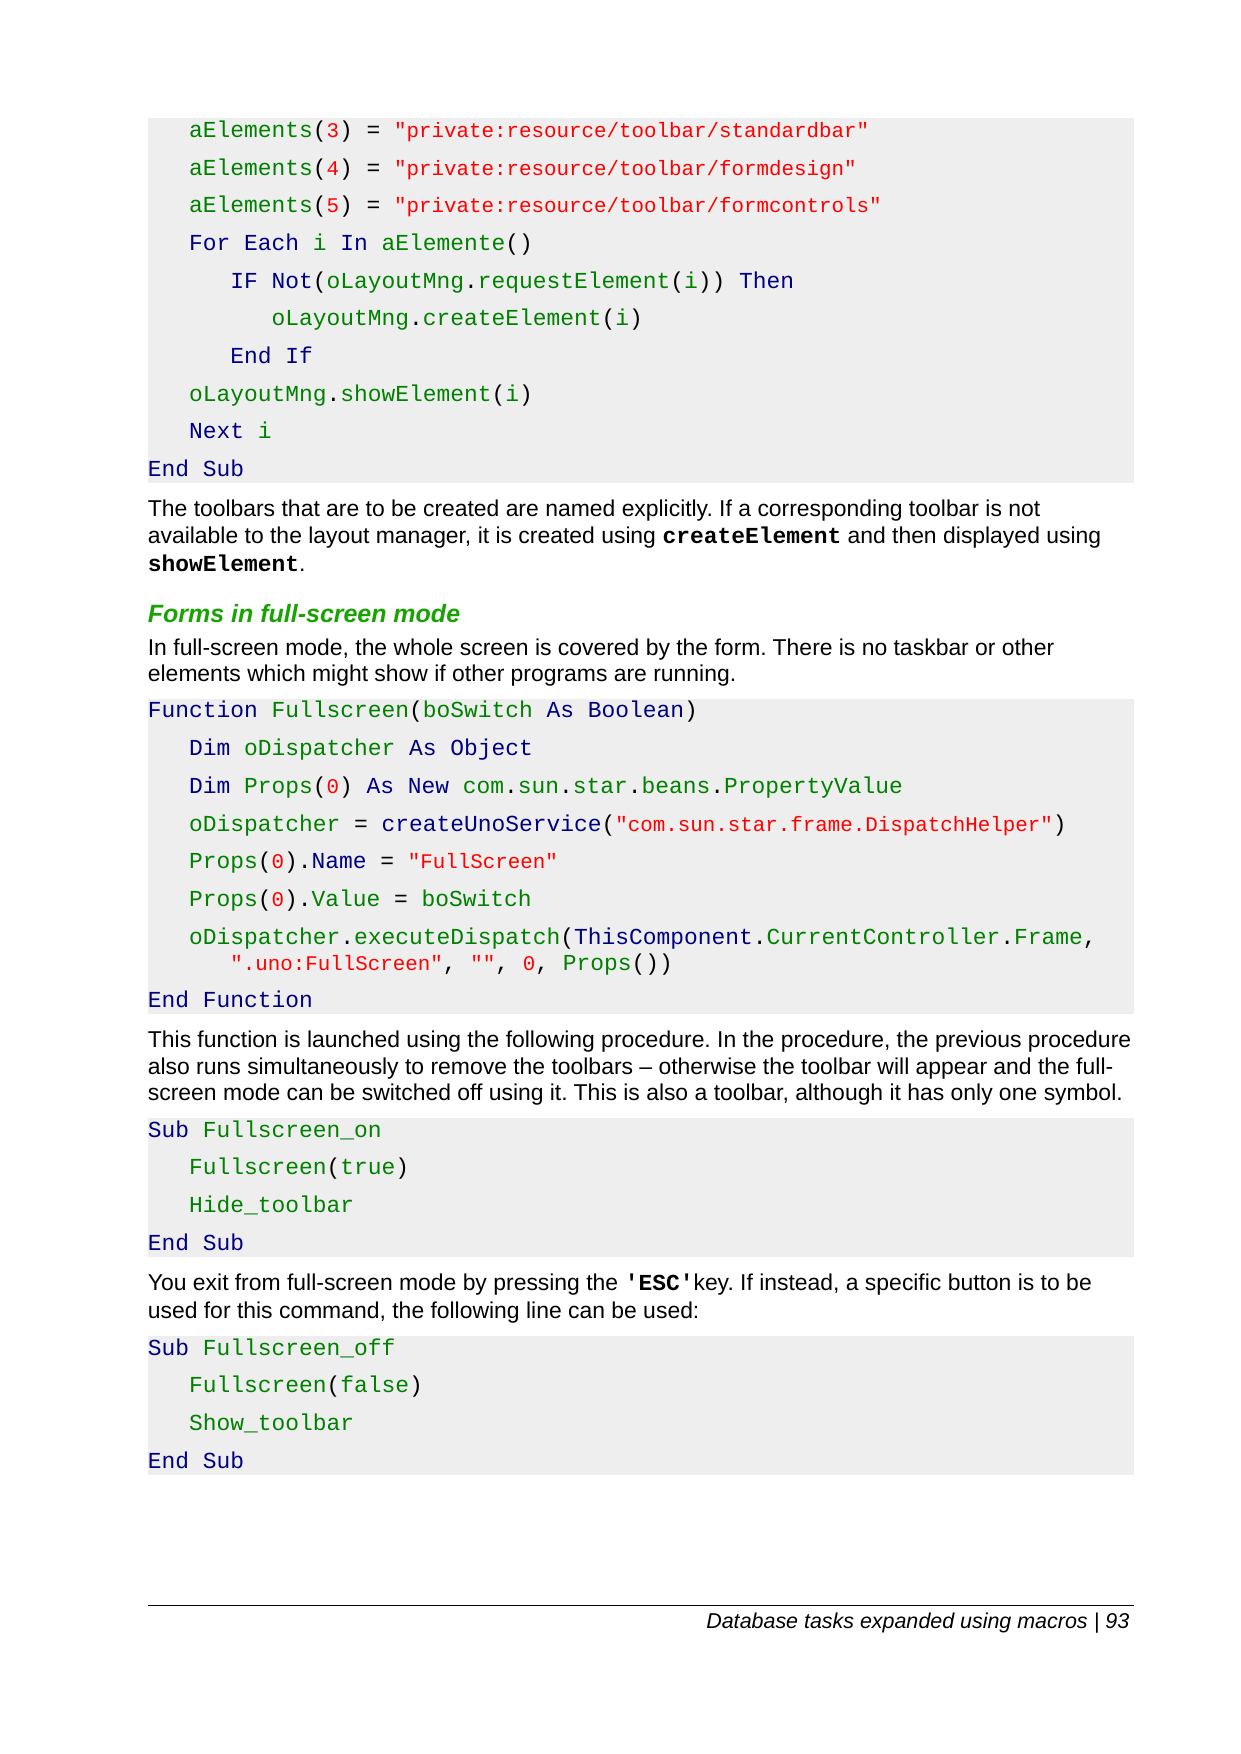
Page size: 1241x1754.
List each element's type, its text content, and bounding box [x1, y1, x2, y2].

text IF Not(oLayoutMng.requestElement(i)) Then [148, 269, 1134, 295]
text Function Fullscreen(boSwitch As Boolean) [148, 699, 1134, 725]
text Show_toolbar [148, 1411, 1134, 1437]
text This function is launched using the following procedure. In the procedure, the previous procedure also runs simultaneously to remove the toolbars – otherwise the toolbar will appear and the full-screen mode can be switched off using it. This is also a toolbar, although it has only one symbol. [148, 1026, 1134, 1105]
text oLayoutMng.showElement(i) [148, 382, 1134, 408]
text aElements(5) = "private:resource/toolbar/formcontrols" [148, 193, 1134, 219]
text In full-screen mode, the whole screen is covered by the form. There is no taskbar or other elements which might show if other programs are running. [148, 633, 1134, 686]
text The toolbars that are to be created are named explicitly. If a corresponding toolbar is not available to the layout manager, it is created using createElement and then displayed using showElement. [148, 495, 1134, 578]
text Props(0).Value = boSwitch [148, 887, 1134, 913]
text Next i [148, 420, 1134, 446]
text oLayoutMng.createElement(i) [148, 307, 1134, 333]
text aElements(4) = "private:resource/toolbar/formdesign" [148, 156, 1134, 182]
text oDispatcher = createUnoService("com.sun.star.frame.DispatchHelper") [148, 812, 1134, 838]
text End Sub [148, 1231, 1134, 1257]
text End Sub [148, 1449, 1134, 1475]
text Dim Props(0) As New com.sun.star.beans.PropertyValue [148, 774, 1134, 800]
subtitle Forms in full-screen mode [148, 599, 1134, 628]
text Hide_toolbar [148, 1193, 1134, 1219]
text End Function [148, 989, 1134, 1014]
text For Each i In aElemente() [148, 231, 1134, 257]
text End Sub [148, 457, 1134, 483]
text End If [148, 344, 1134, 370]
text Fullscreen(false) [148, 1374, 1134, 1399]
text You exit from full-screen mode by pressing the 'ESC'key. If instead, a specific button is to be used for this command, the following line can be used: [148, 1269, 1134, 1323]
text Dim oDispatcher As Object [148, 736, 1134, 762]
text Sub Fullscreen_on [148, 1118, 1134, 1144]
text oDispatcher.executeDispatch(ThisComponent.CurrentController.Frame, ".uno:FullScreen", "", 0, Props()) [148, 925, 1134, 977]
text Sub Fullscreen_off [148, 1336, 1134, 1362]
text Props(0).Name = "FullScreen" [148, 849, 1134, 876]
text aElements(3) = "private:resource/toolbar/standardbar" [148, 118, 1134, 144]
text Fullscreen(true) [148, 1156, 1134, 1182]
